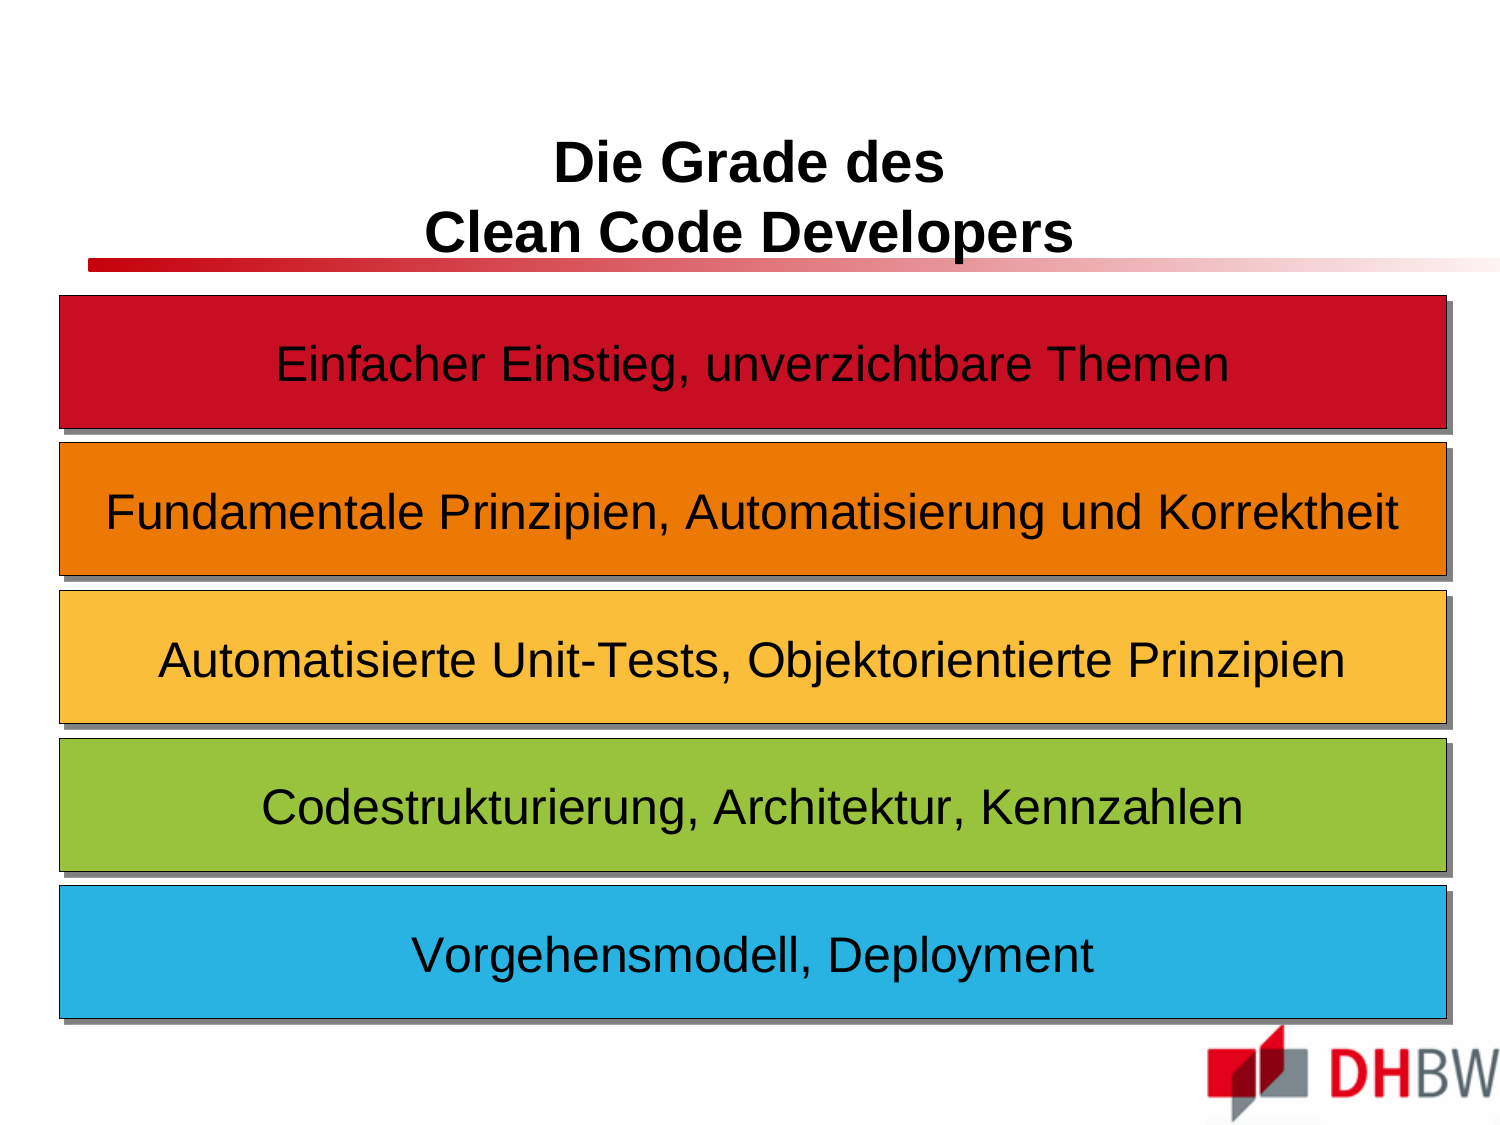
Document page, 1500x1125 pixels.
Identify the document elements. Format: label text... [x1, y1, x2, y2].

text_box Codestrukturierung, Architektur, Kennzahlen [59, 738, 1447, 872]
title Die Grade des Clean Code Developers [112, 20, 1388, 295]
text_box Fundamentale Prinzipien, Automatisierung und Korrektheit [59, 442, 1447, 576]
picture [1206, 1021, 1500, 1125]
text_box Einfacher Einstieg, unverzichtbare Themen [59, 295, 1447, 429]
text_box Automatisierte Unit-Tests, Objektorientierte Prinzipien [59, 590, 1447, 724]
text_box Vorgehensmodell, Deployment [59, 885, 1447, 1019]
